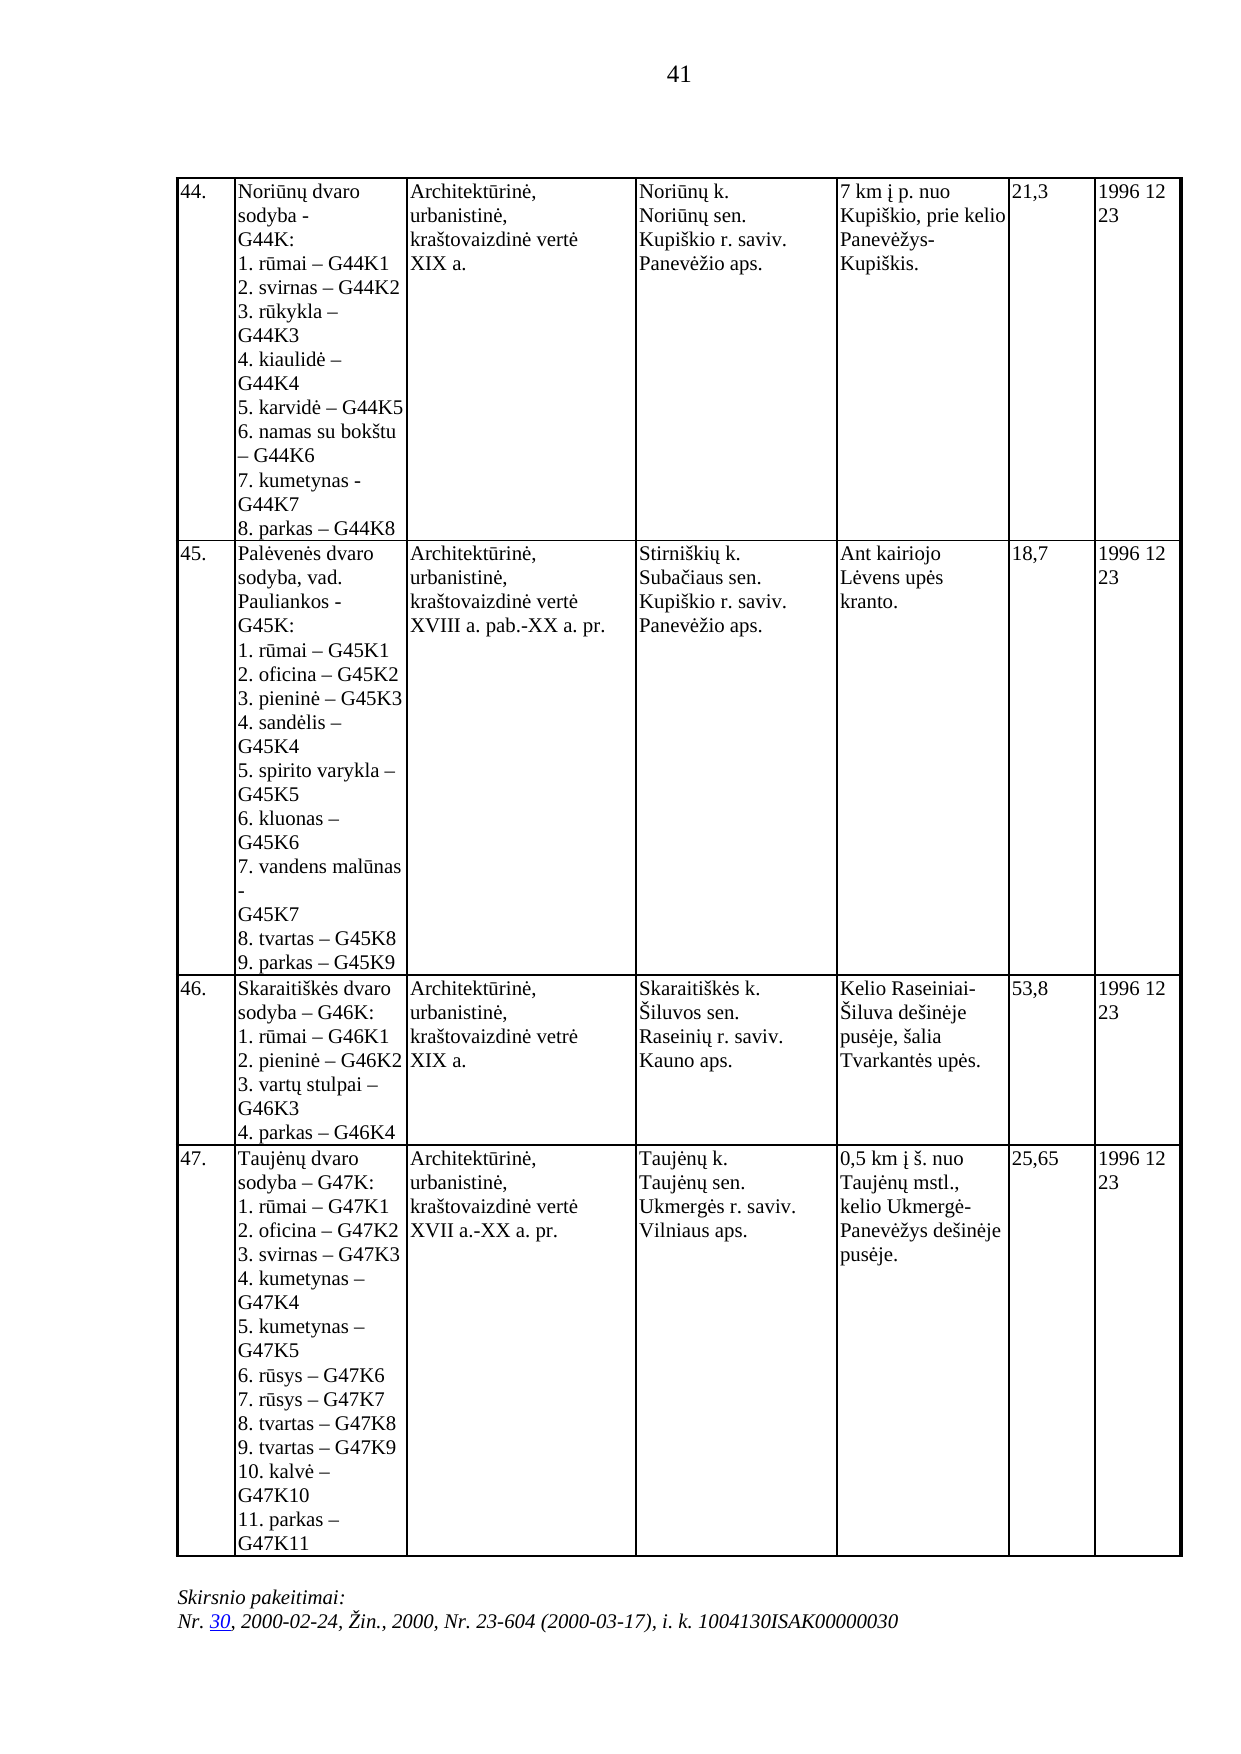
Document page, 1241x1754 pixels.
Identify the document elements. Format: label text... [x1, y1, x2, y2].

table_cell 45. [179, 541, 234, 974]
table_header 7 km į p. nuo Kupiškio, prie kelio Panevėžys-Kupiškis. [838, 179, 1008, 540]
table_cell Kelio Raseiniai-Šiluva dešinėje pusėje, šalia Tvarkantės upės. [838, 976, 1008, 1144]
table_cell Architektūrinė, urbanistinė, kraštovaizdinė vertė XVII a.-XX a. pr. [408, 1146, 635, 1555]
table_cell 1996 12 23 [1096, 976, 1179, 1144]
table_cell Skaraitiškės dvaro sodyba – G46K: 1. rūmai – G46K1 2. pieninė – G46K2 3. vartų stulpai – G46K3 4. parkas – G46K4 [236, 976, 406, 1144]
table_cell 53,8 [1010, 976, 1094, 1144]
table_cell Palėvenės dvaro sodyba, vad. Pauliankos - G45K: 1. rūmai – G45K1 2. oficina – G45K2 3. pieninė – G45K3 4. sandėlis – G45K4 5. spirito varykla – G45K5 6. kluonas – G45K6 7. vandens malūnas - G45K7 8. tvartas – G45K8 9. parkas – G45K9 [236, 541, 406, 974]
table_header 1996 12 23 [1096, 179, 1179, 540]
table_header 44. [179, 179, 234, 540]
table_cell 25,65 [1010, 1146, 1094, 1555]
table_cell Architektūrinė, urbanistinė, kraštovaizdinė vertė XVIII a. pab.-XX a. pr. [408, 541, 635, 974]
table_cell Architektūrinė, urbanistinė, kraštovaizdinė vetrė XIX a. [408, 976, 635, 1144]
text Skirsnio pakeitimai: [177, 1585, 1181, 1609]
table_cell Taujėnų dvaro sodyba – G47K: 1. rūmai – G47K1 2. oficina – G47K2 3. svirnas – G47K3 4. kumetynas – G47K4 5. kumetynas – G47K5 6. rūsys – G47K6 7. rūsys – G47K7 8. tvartas – G47K8 9. tvartas – G47K9 10. kalvė – G47K10 11. parkas – G47K11 [236, 1146, 406, 1555]
table_cell Stirniškių k. Subačiaus sen. Kupiškio r. saviv. Panevėžio aps. [637, 541, 836, 974]
table_cell 1996 12 23 [1096, 541, 1179, 974]
table_header 21,3 [1010, 179, 1094, 540]
table_cell 0,5 km į š. nuo Taujėnų mstl., kelio Ukmergė-Panevėžys dešinėje pusėje. [838, 1146, 1008, 1555]
text Nr. 30, 2000-02-24, Žin., 2000, Nr. 23-604 (2000-03-17), i. k. 1004130ISAK00000030 [177, 1609, 1181, 1633]
table_cell 47. [179, 1146, 234, 1555]
table_cell Taujėnų k. Taujėnų sen. Ukmergės r. saviv. Vilniaus aps. [637, 1146, 836, 1555]
table_header Noriūnų dvaro sodyba - G44K: 1. rūmai – G44K1 2. svirnas – G44K2 3. rūkykla – G44K3 4. kiaulidė – G44K4 5. karvidė – G44K5 6. namas su bokštu – G44K6 7. kumetynas -G44K7 8. parkas – G44K8 [236, 179, 406, 540]
table_header Noriūnų k. Noriūnų sen. Kupiškio r. saviv. Panevėžio aps. [637, 179, 836, 540]
table_header Architektūrinė, urbanistinė, kraštovaizdinė vertė XIX a. [408, 179, 635, 540]
table_cell Skaraitiškės k. Šiluvos sen. Raseinių r. saviv. Kauno aps. [637, 976, 836, 1144]
table_cell 1996 12 23 [1096, 1146, 1179, 1555]
table_cell 46. [179, 976, 234, 1144]
table_cell 18,7 [1010, 541, 1094, 974]
table_cell Ant kairiojo Lėvens upės kranto. [838, 541, 1008, 974]
